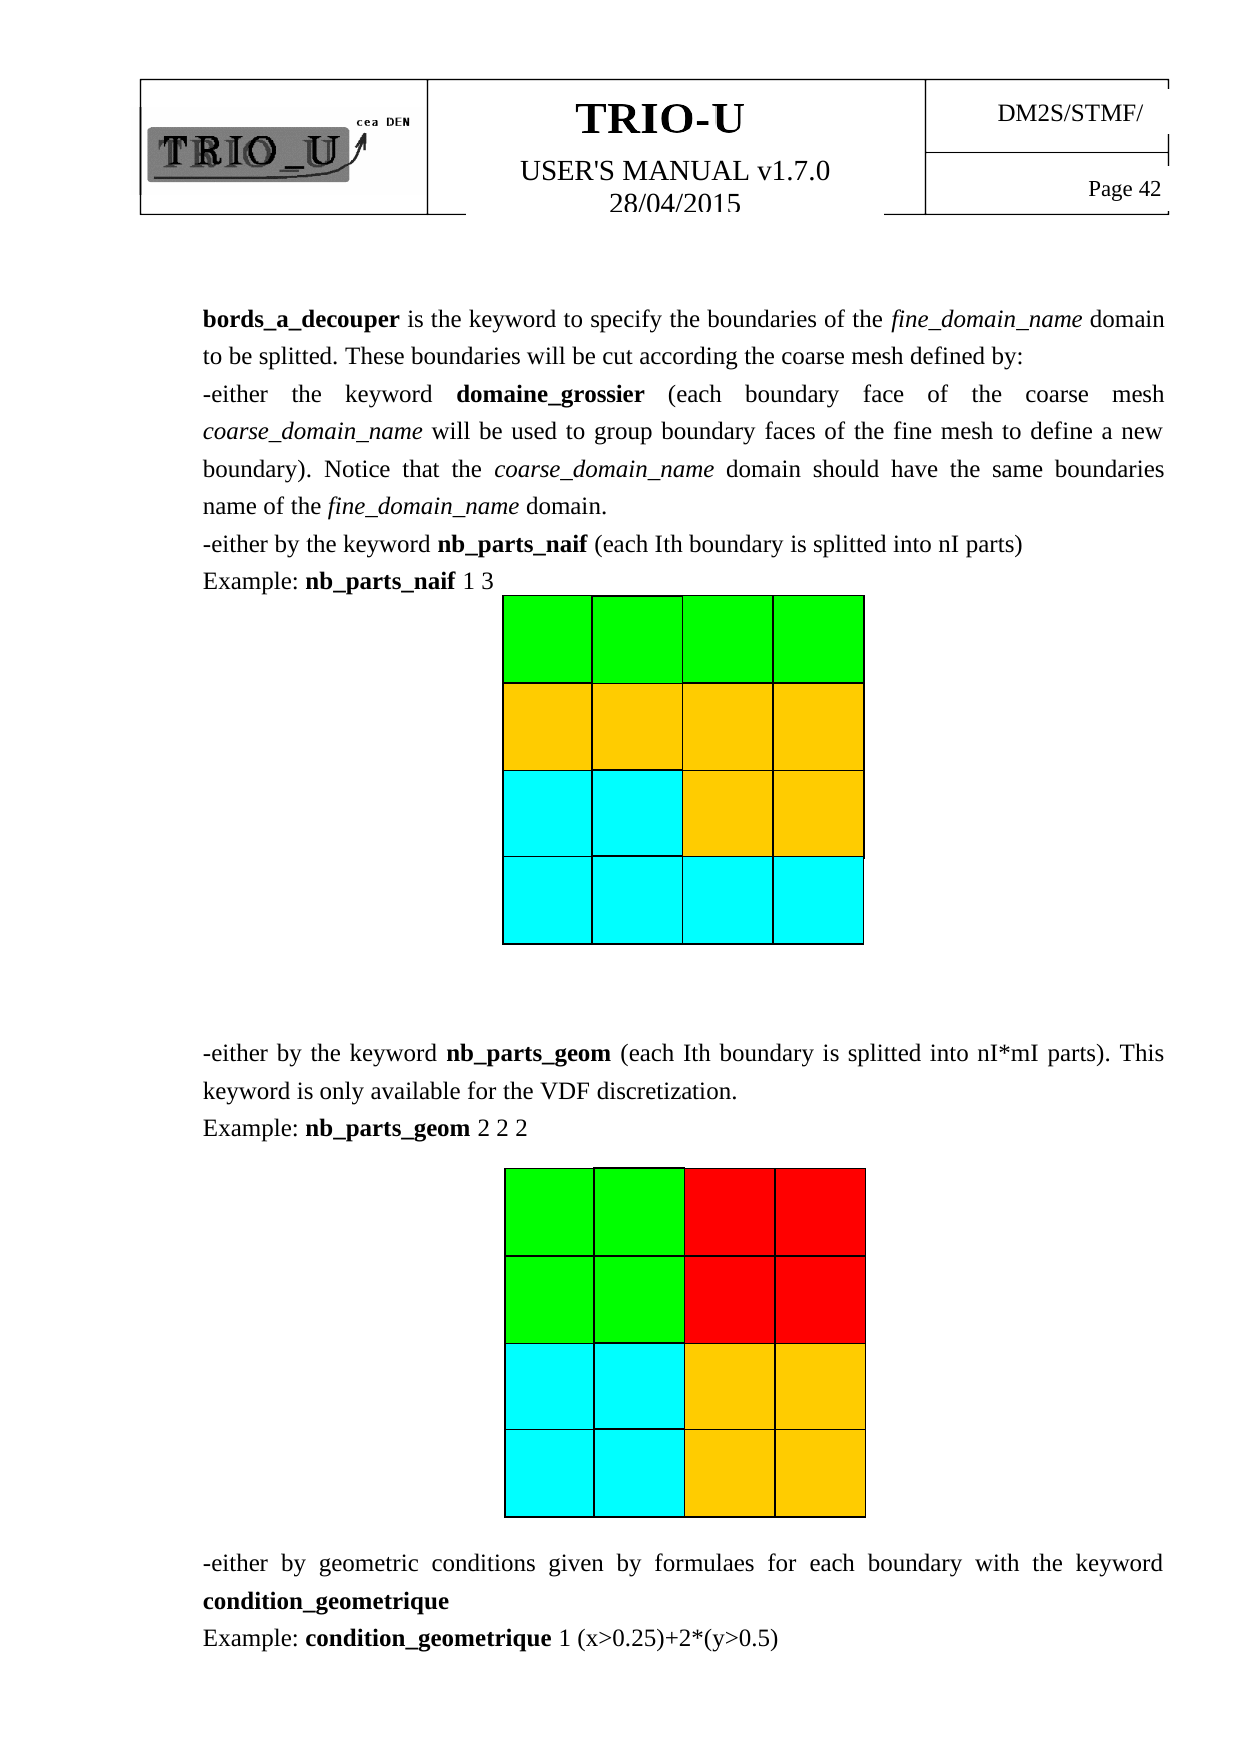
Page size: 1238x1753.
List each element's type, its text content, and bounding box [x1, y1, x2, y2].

text Example: nb_parts_naif 1 3 [203, 558, 1165, 595]
text Example: condition_geometrique 1 (x>0.25)+2*(y>0.5) [203, 1614, 1165, 1652]
text -either by geometric conditions given by formulaes for each boundary with the keyword condition_geometrique [203, 1539, 1165, 1614]
text Example: nb_parts_geom 2 2 2 [203, 1105, 1165, 1142]
text -either by the keyword nb_parts_naif (each Ith boundary is splitted into nI parts) [203, 520, 1165, 558]
text bords_a_decouper is the keyword to specify the boundaries of the fine_domain_name domain to be splitted. These boundaries will be cut according the coarse mesh defined by: [203, 295, 1165, 370]
text -either by the keyword nb_parts_geom (each Ith boundary is splitted into nI*mI parts). This keyword is only available for the VDF discretization. [203, 1030, 1165, 1105]
text -either the keyword domaine_grossier (each boundary face of the coarse mesh coarse_domain_name will be used to group boundary faces of the fine mesh to define a new boundary). Notice that the coarse_domain_name domain should have the same boundaries name of the fine_domain_name domain. [203, 370, 1165, 520]
